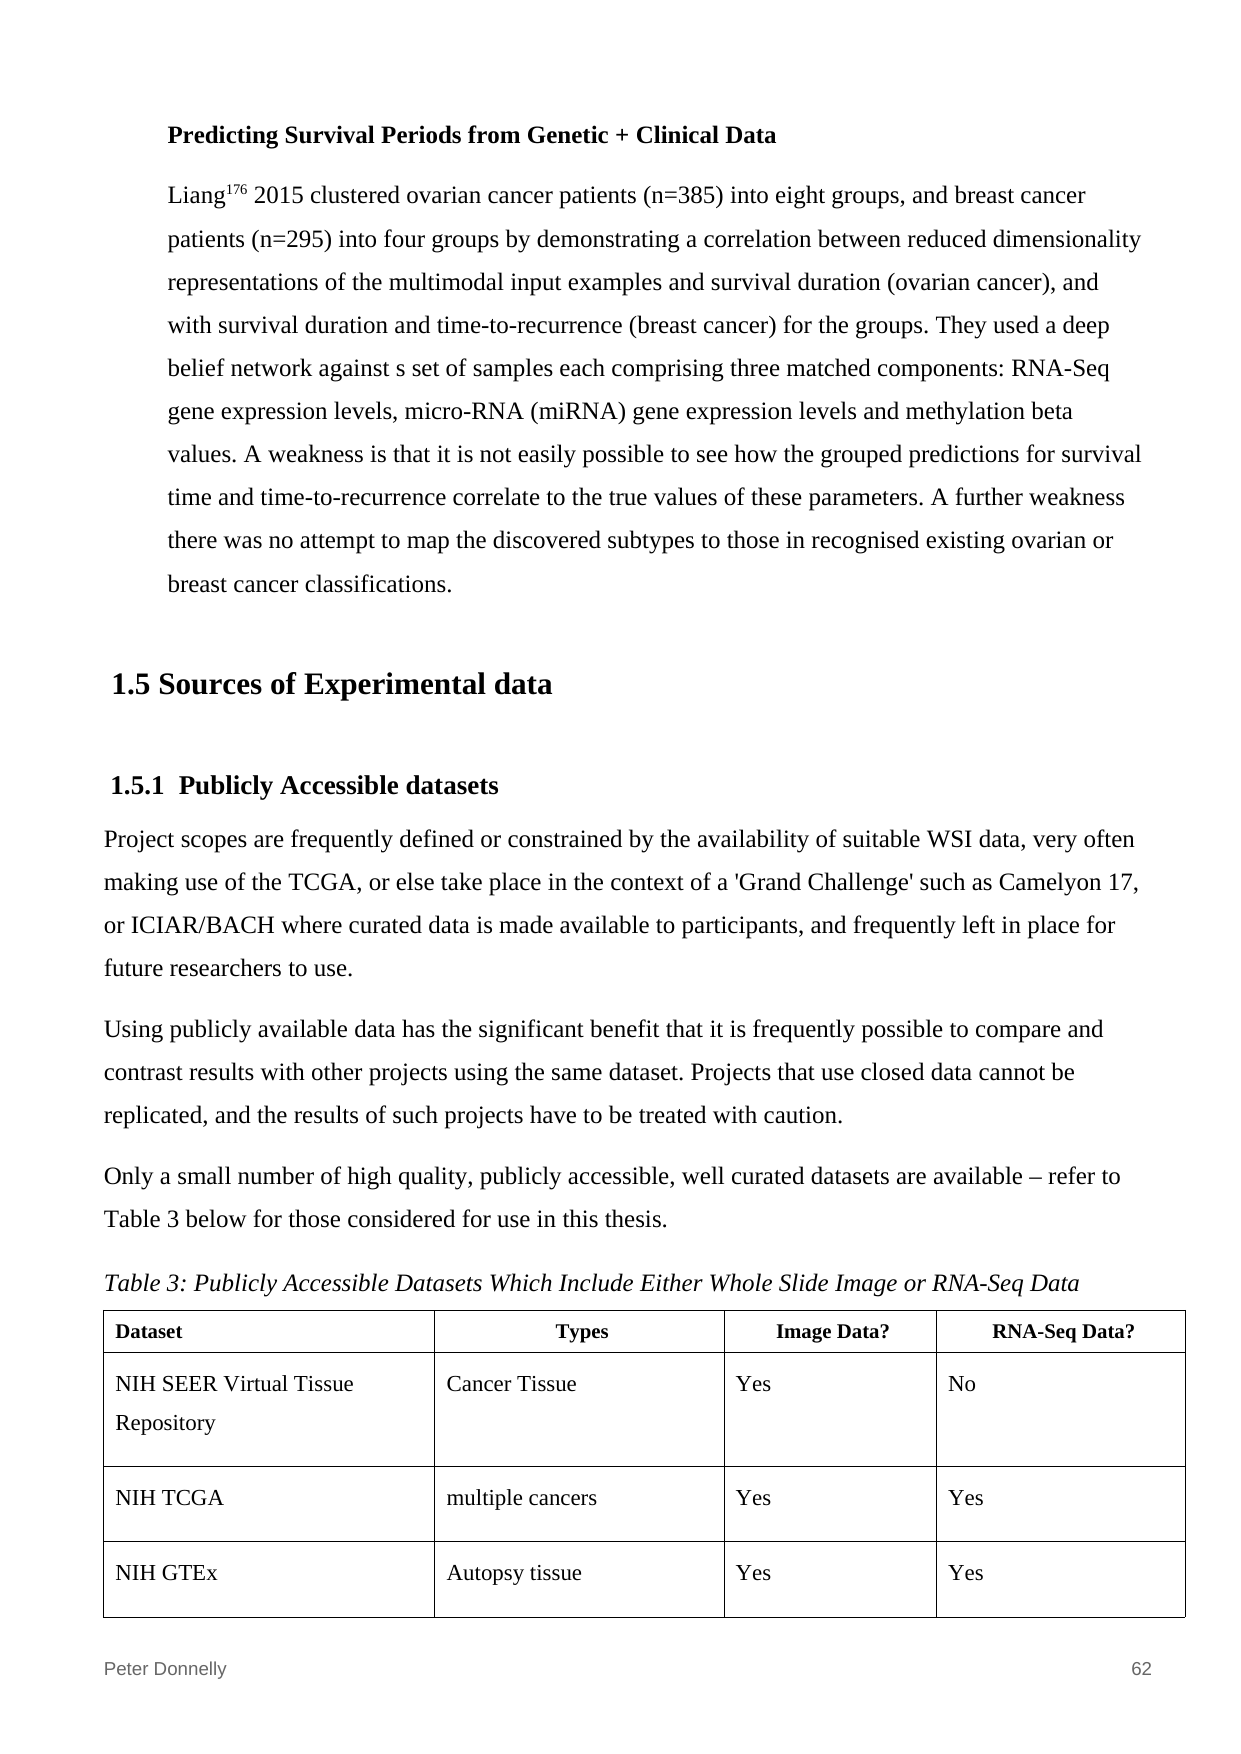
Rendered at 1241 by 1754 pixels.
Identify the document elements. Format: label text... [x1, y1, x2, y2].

table_cell NIH SEER Virtual Tissue Repository [104, 1353, 434, 1466]
table_header Types [435, 1311, 724, 1352]
subtitle Sources of Experimental data [103, 665, 1146, 701]
table_cell No [937, 1353, 1185, 1466]
table_cell NIH TCGA [104, 1467, 434, 1541]
table_cell NIH GTEx [104, 1542, 434, 1617]
table_header Image Data? [725, 1311, 936, 1352]
table_header Dataset [104, 1311, 434, 1352]
text Using publicly available data has the significant benefit that it is frequently possible to compare and contrast results with other projects using the same dataset. Projects that use closed data cannot be replicated, and the results of such projects have to be treated with caution. [103, 1014, 1146, 1129]
text Predicting Survival Periods from Genetic + Clinical Data [167, 120, 1146, 148]
table_cell Yes [725, 1542, 936, 1617]
text Project scopes are frequently defined or constrained by the availability of suitable WSI data, very often making use of the TCGA, or else take place in the context of a 'Grand Challenge' such as Camelyon 17, or ICIAR/BACH where curated data is made available to participants, and frequently left in place for future researchers to use. [103, 824, 1146, 982]
table_header RNA-Seq Data? [937, 1311, 1185, 1352]
text Table 3: Publicly Accessible Datasets Which Include Either Whole Slide Image or RNA-Seq Data [103, 1268, 1146, 1297]
table_cell multiple cancers [435, 1467, 724, 1541]
table_cell Yes [937, 1542, 1185, 1617]
table_cell Cancer Tissue [435, 1353, 724, 1466]
table_cell Autopsy tissue [435, 1542, 724, 1617]
text Liang 2015 clustered ovarian cancer patients (n=385) into eight groups, and breast cancer patients (n=295) into four groups by demonstrating a correlation between reduced dimensionality representations of the multimodal input examples and survival duration (ovarian cancer), and with survival duration and time-to-recurrence (breast cancer) for the groups. They used a deep belief network against s set of samples each comprising three matched components: RNA-Seq gene expression levels, micro-RNA (miRNA) gene expression levels and methylation beta values. A weakness is that it is not easily possible to see how the grouped predictions for survival time and time-to-recurrence correlate to the true values of these parameters. A further weakness there was no attempt to map the discovered subtypes to those in recognised existing ovarian or breast cancer classifications. [167, 181, 1146, 597]
text Only a small number of high quality, publicly accessible, well curated datasets are available – refer to Table 3 below for those considered for use in this thesis. [103, 1161, 1146, 1233]
table_cell Yes [725, 1467, 936, 1541]
subtitle Publicly Accessible datasets [103, 769, 1146, 800]
table_cell Yes [725, 1353, 936, 1466]
table_cell Yes [937, 1467, 1185, 1541]
